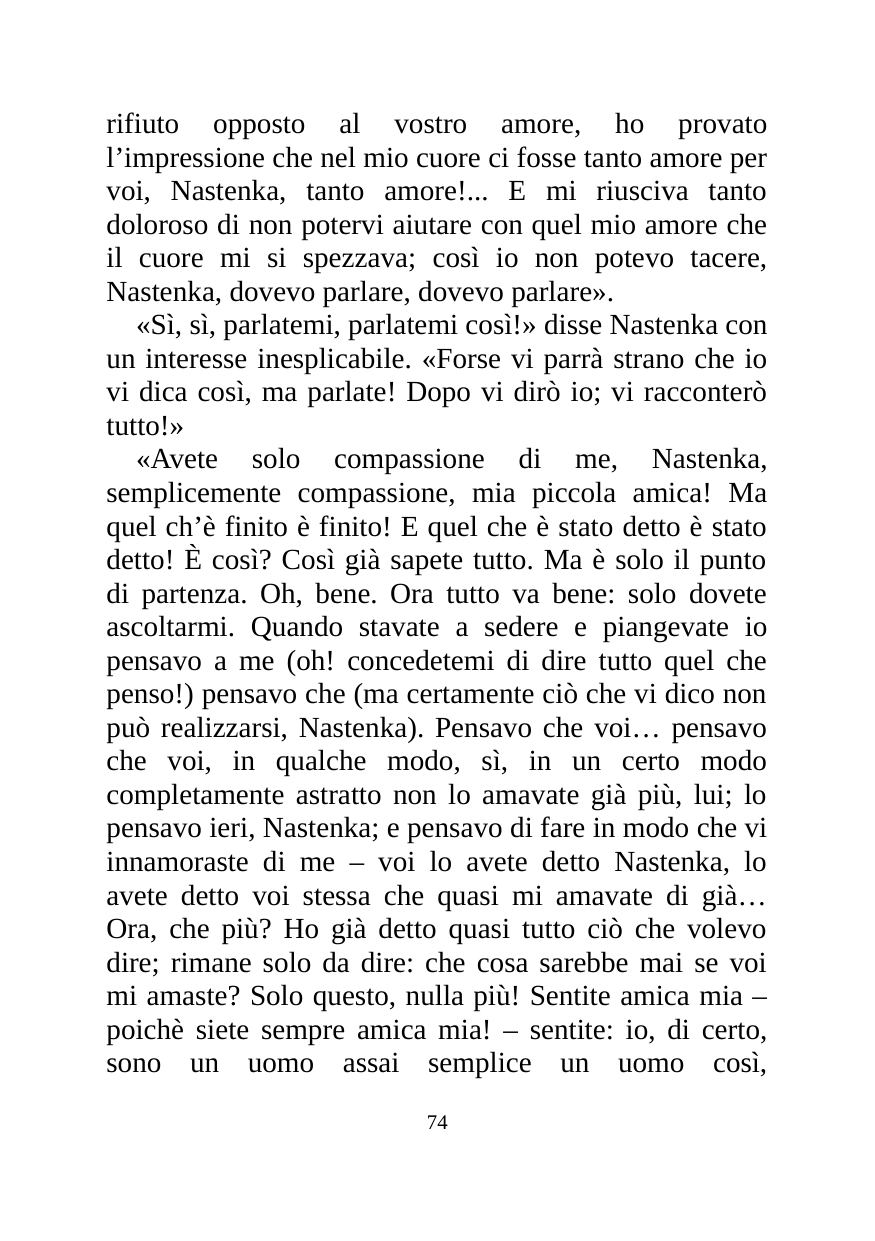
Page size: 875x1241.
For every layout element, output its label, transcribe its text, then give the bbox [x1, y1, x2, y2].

text «Sì, sì, parlatemi, parlatemi così!» disse Nastenka con un interesse inesplicabile. «Forse vi parrà strano che io vi dica così, ma parlate! Dopo vi dirò io; vi racconterò tutto!» [106, 307, 768, 442]
text «Avete solo compassione di me, Nastenka, semplicemente compassione, mia piccola amica! Ma quel ch’è finito è finito! E quel che è stato detto è stato detto! È così? Così già sapete tutto. Ma è solo il punto di partenza. Oh, bene. Ora tutto va bene: solo dovete ascoltarmi. Quando stavate a sedere e piangevate io pensavo a me (oh! concedetemi di dire tutto quel che penso!) pensavo che (ma certamente ciò che vi dico non può realizzarsi, Nastenka). Pensavo che voi… pensavo che voi, in qualche modo, sì, in un certo modo completamente astratto non lo amavate già più, lui; lo pensavo ieri, Nastenka; e pensavo di fare in modo che vi innamoraste di me – voi lo avete detto Nastenka, lo avete detto voi stessa che quasi mi amavate di già… Ora, che più? Ho già detto quasi tutto ciò che volevo dire; rimane solo da dire: che cosa sarebbe mai se voi mi amaste? Solo questo, nulla più! Sentite amica mia – poichè siete sempre amica mia! – sentite: io, di certo, sono un uomo assai semplice un uomo così, [106, 442, 768, 1079]
text rifiuto opposto al vostro amore, ho provato l’impressione che nel mio cuore ci fosse tanto amore per voi, Nastenka, tanto amore!... E mi riusciva tanto doloroso di non potervi aiutare con quel mio amore che il cuore mi si spezzava; così io non potevo tacere, Nastenka, dovevo parlare, dovevo parlare». [106, 106, 768, 307]
